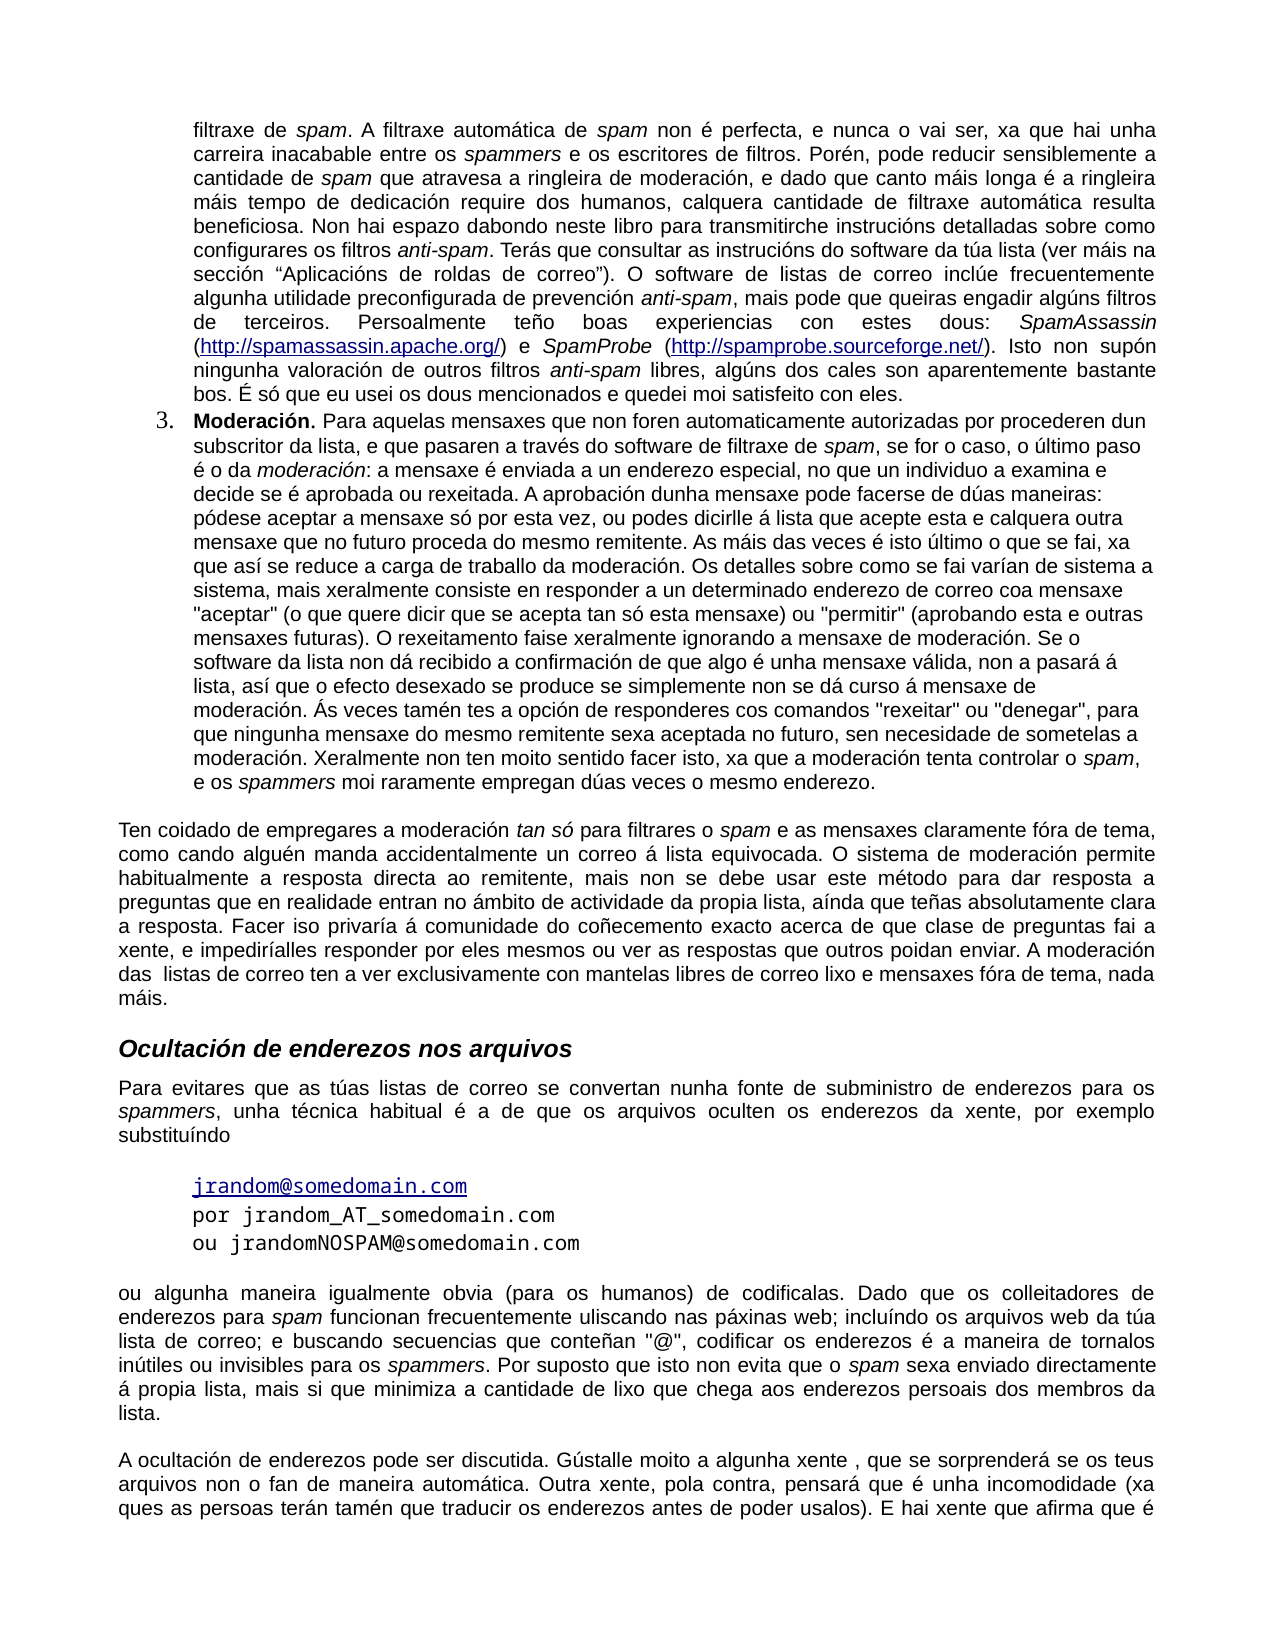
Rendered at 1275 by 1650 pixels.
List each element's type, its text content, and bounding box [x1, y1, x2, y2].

subtitle Ocultación de enderezos nos arquivos [118, 1034, 1157, 1063]
text por jrandom_AT_somedomain.com [192, 1200, 1157, 1228]
list filtraxe de spam. A filtraxe automática de spam non é perfecta, e nunca o vai ser, xa que hai unha carreira inacabable entre os spammers e os escritores de filtros. Porén, pode reducir sensiblemente a cantidade de spam que atravesa a ringleira de moderación, e dado que canto máis longa é a ringleira máis tempo de dedicación require dos humanos, calquera cantidade de filtraxe automática resulta beneficiosa. Non hai espazo dabondo neste libro para transmitirche instrucións detalladas sobre como configurares os filtros anti-spam. Terás que consultar as instrucións do software da túa lista (ver máis na sección “Aplicacións de roldas de correo”). O software de listas de correo inclúe frecuentemente algunha utilidade preconfigurada de prevención anti-spam, mais pode que queiras engadir algúns filtros de terceiros. Persoalmente teño boas experiencias con estes dous: SpamAssassin (http://spamassassin.apache.org/) e SpamProbe (http://spamprobe.sourceforge.net/). Isto non supón ningunha valoración de outros filtros anti-spam libres, algúns dos cales son aparentemente bastante bos. É só que eu usei os dous mencionados e quedei moi satisfeito con eles. [156, 118, 1157, 406]
text Para evitares que as túas listas de correo se convertan nunha fonte de subministro de enderezos para os spammers, unha técnica habitual é a de que os arquivos oculten os enderezos da xente, por exemplo substituíndo [118, 1075, 1157, 1147]
list Moderación. Para aquelas mensaxes que non foren automaticamente autorizadas por procederen dun subscritor da lista, e que pasaren a través do software de filtraxe de spam, se for o caso, o último paso é o da moderación: a mensaxe é enviada a un enderezo especial, no que un individuo a examina e decide se é aprobada ou rexeitada. A aprobación dunha mensaxe pode facerse de dúas maneiras: pódese aceptar a mensaxe só por esta vez, ou podes dicirlle á lista que acepte esta e calquera outra mensaxe que no futuro proceda do mesmo remitente. As máis das veces é isto último o que se fai, xa que así se reduce a carga de traballo da moderación. Os detalles sobre como se fai varían de sistema a sistema, mais xeralmente consiste en responder a un determinado enderezo de correo coa mensaxe "aceptar" (o que quere dicir que se acepta tan só esta mensaxe) ou "permitir" (aprobando esta e outras mensaxes futuras). O rexeitamento faise xeralmente ignorando a mensaxe de moderación. Se o software da lista non dá recibido a confirmación de que algo é unha mensaxe válida, non a pasará á lista, así que o efecto desexado se produce se simplemente non se dá curso á mensaxe de moderación. Ás veces tamén tes a opción de responderes cos comandos "rexeitar" ou "denegar", para que ningunha mensaxe do mesmo remitente sexa aceptada no futuro, sen necesidade de sometelas a moderación. Xeralmente non ten moito sentido facer isto, xa que a moderación tenta controlar o spam, e os spammers moi raramente empregan dúas veces o mesmo enderezo. [156, 406, 1157, 794]
text A ocultación de enderezos pode ser discutida. Gústalle moito a algunha xente , que se sorprenderá se os teus arquivos non o fan de maneira automática. Outra xente, pola contra, pensará que é unha incomodidade (xa ques as persoas terán tamén que traducir os enderezos antes de poder usalos). E hai xente que afirma que é [118, 1448, 1157, 1520]
text Ten coidado de empregares a moderación tan só para filtrares o spam e as mensaxes claramente fóra de tema, como cando alguén manda accidentalmente un correo á lista equivocada. O sistema de moderación permite habitualmente a resposta directa ao remitente, mais non se debe usar este método para dar resposta a preguntas que en realidade entran no ámbito de actividade da propia lista, aínda que teñas absolutamente clara a resposta. Facer iso privaría á comunidade do coñecemento exacto acerca de que clase de preguntas fai a xente, e impediríalles responder por eles mesmos ou ver as respostas que outros poidan enviar. A moderación das listas de correo ten a ver exclusivamente con mantelas libres de correo lixo e mensaxes fóra de tema, nada máis. [118, 818, 1157, 1009]
text ou algunha maneira igualmente obvia (para os humanos) de codificalas. Dado que os colleitadores de enderezos para spam funcionan frecuentemente uliscando nas páxinas web; incluíndo os arquivos web da túa lista de correo; e buscando secuencias que conteñan "@", codificar os enderezos é a maneira de tornalos inútiles ou invisibles para os spammers. Por suposto que isto non evita que o spam sexa enviado directamente á propia lista, mais si que minimiza a cantidade de lixo que chega aos enderezos persoais dos membros da lista. [118, 1281, 1157, 1424]
text jrandom@somedomain.com [192, 1171, 1157, 1200]
text ou jrandomNOSPAM@somedomain.com [192, 1228, 1157, 1257]
